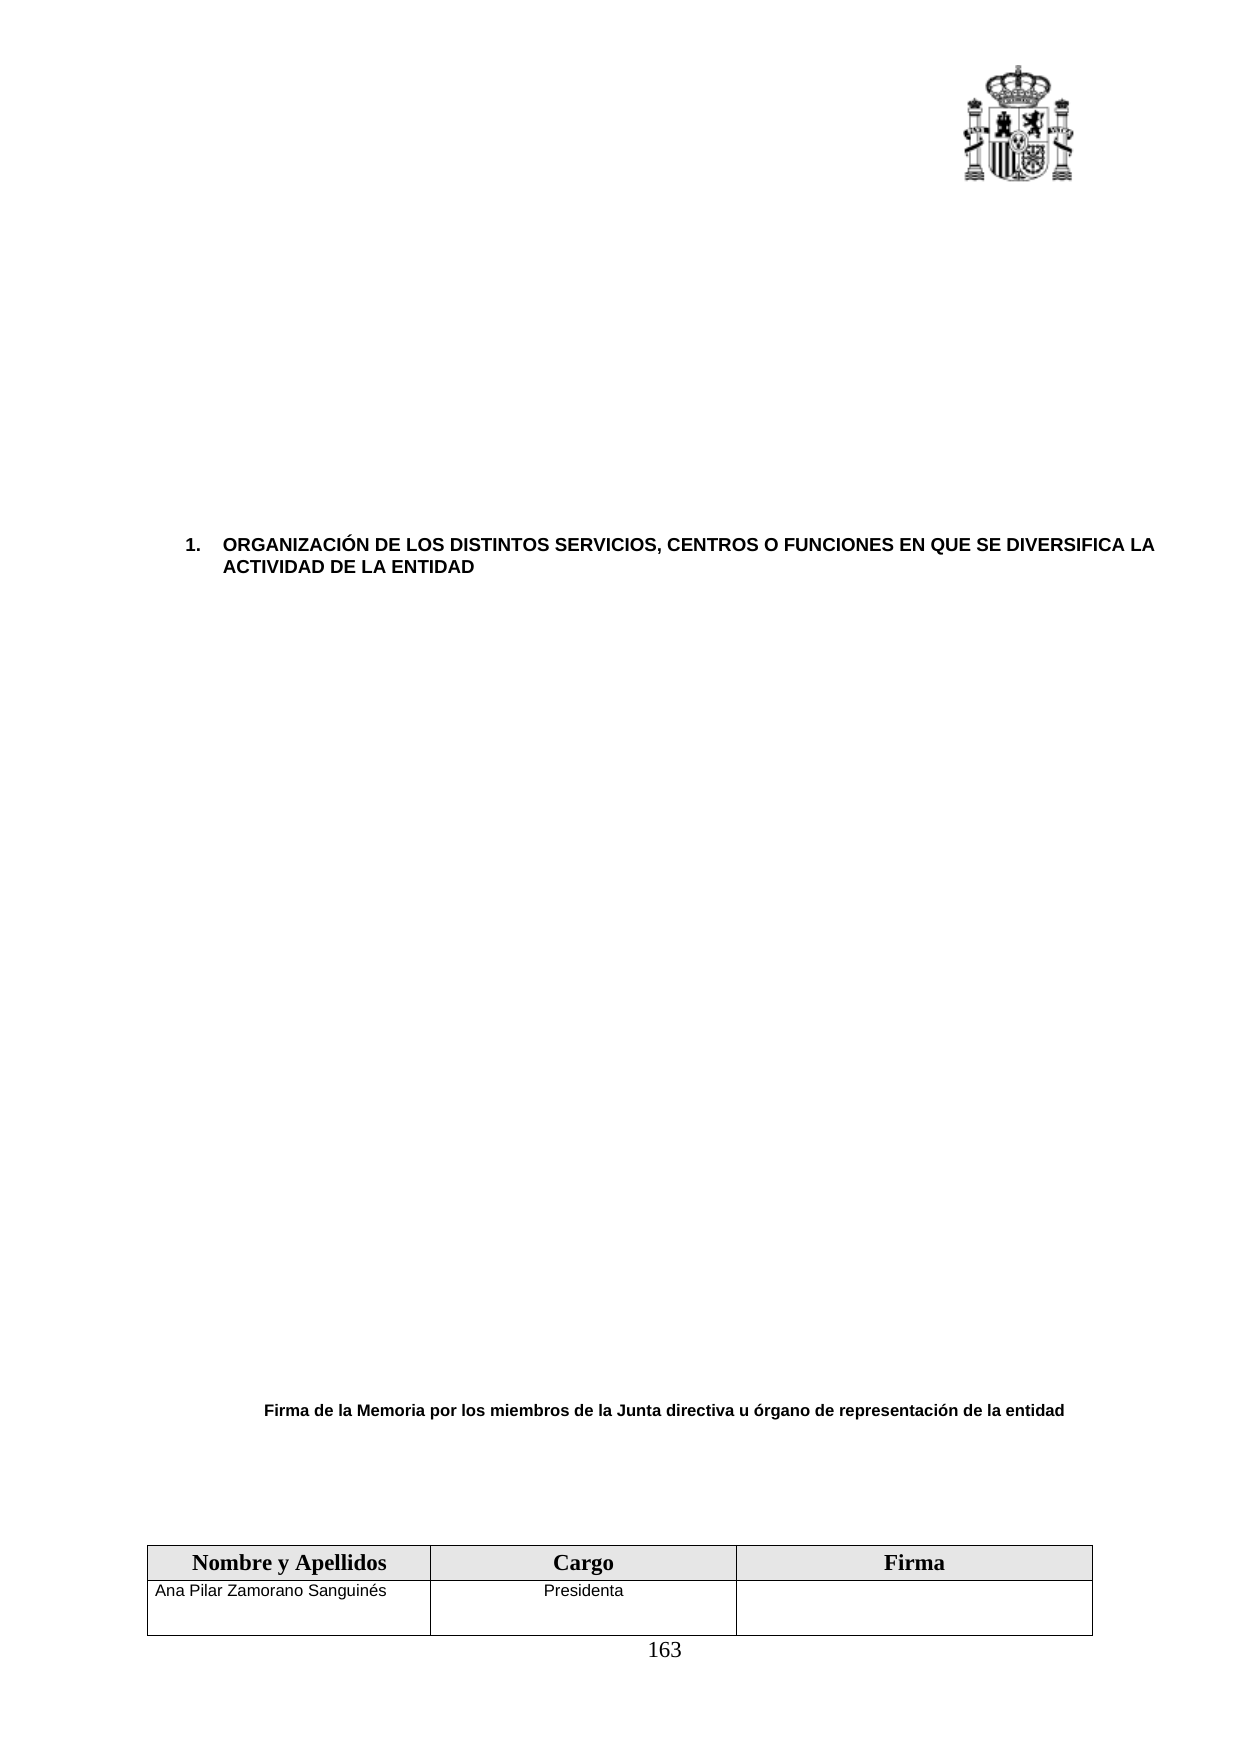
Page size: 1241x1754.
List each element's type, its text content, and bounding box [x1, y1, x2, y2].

table_cell [737, 1581, 1092, 1634]
table_header Firma [737, 1546, 1092, 1580]
table_cell Ana Pilar Zamorano Sanguinés [148, 1581, 430, 1634]
table_header Cargo [431, 1546, 736, 1580]
table_cell Presidenta [431, 1581, 736, 1634]
text Firma de la Memoria por los miembros de la Junta directiva u órgano de representación de la entidad [148, 1401, 1181, 1420]
list ORGANIZACIÓN DE LOS DISTINTOS SERVICIOS, CENTROS O FUNCIONES EN QUE SE DIVERSIFICA LA ACTIVIDAD DE LA ENTIDAD [185, 534, 1181, 577]
table_header Nombre y Apellidos [148, 1546, 430, 1580]
